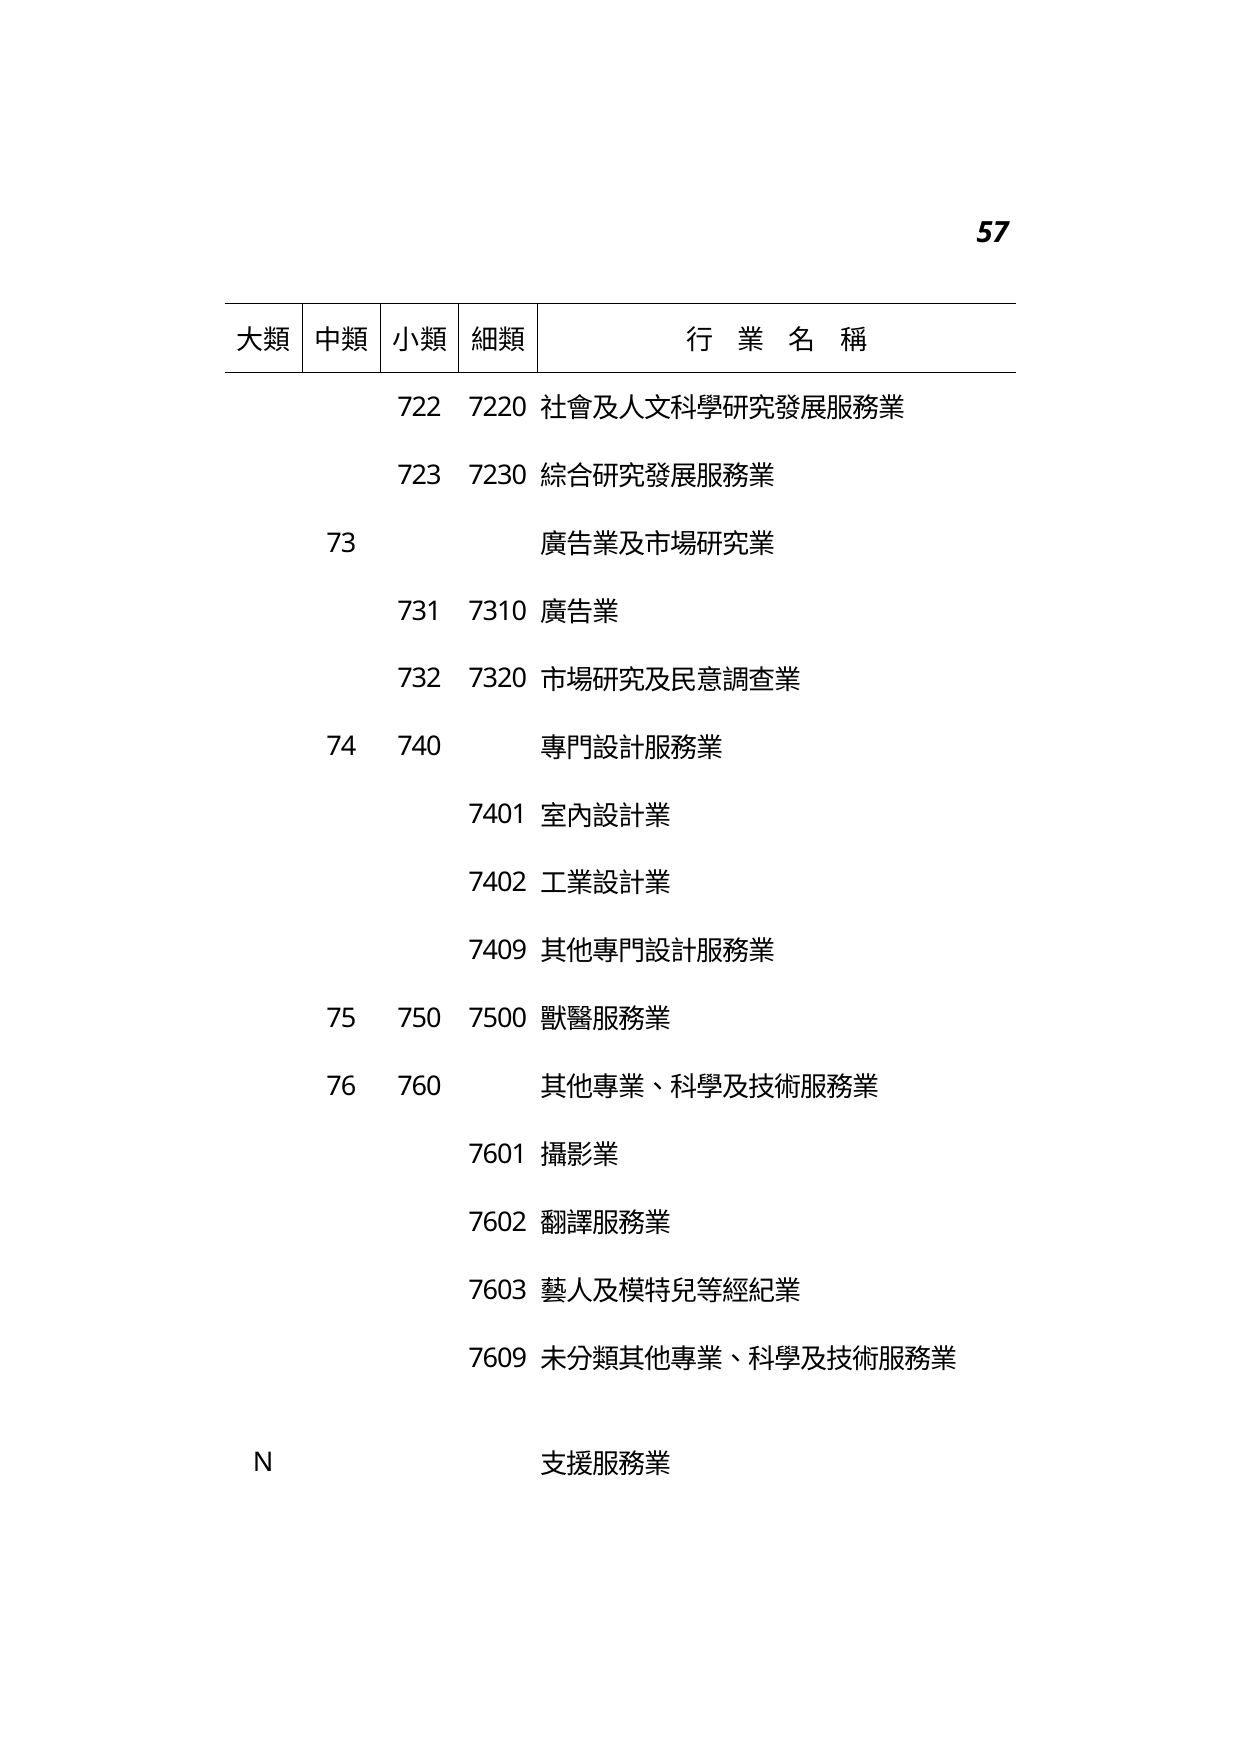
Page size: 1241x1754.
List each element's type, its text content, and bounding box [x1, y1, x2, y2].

table_cell [537, 1391, 1016, 1427]
table_cell 74 [303, 711, 381, 779]
table_cell 760 [381, 1051, 459, 1119]
table_cell 75 [303, 983, 381, 1051]
table_cell 7230 [459, 440, 537, 508]
table_cell [303, 1391, 381, 1427]
table_cell [303, 1255, 381, 1323]
table_cell [381, 1323, 459, 1391]
table_header 行 業 名 稱 [538, 304, 1016, 372]
table_cell [225, 644, 303, 711]
table_cell 攝影業 [537, 1119, 1016, 1187]
table_cell [225, 779, 303, 847]
table_cell [225, 915, 303, 983]
table_cell 支援服務業 [537, 1428, 1016, 1495]
table_cell 73 [303, 508, 381, 576]
table_cell [303, 576, 381, 643]
table_cell 未分類其他專業、科學及技術服務業 [537, 1323, 1016, 1391]
table_cell [225, 1255, 303, 1323]
table_cell [381, 1119, 459, 1187]
table_cell [303, 644, 381, 711]
table_cell [225, 1187, 303, 1255]
table_cell [459, 711, 537, 779]
table_cell [303, 1187, 381, 1255]
table_cell [225, 711, 303, 779]
table_cell 7603 [459, 1255, 537, 1323]
table_cell 藝人及模特兒等經紀業 [537, 1255, 1016, 1323]
table_cell [225, 1323, 303, 1391]
table_cell [381, 1187, 459, 1255]
table_cell 7310 [459, 576, 537, 643]
table_cell 7409 [459, 915, 537, 983]
table_header 中類 [303, 304, 380, 372]
table_cell [225, 508, 303, 576]
table_cell [303, 373, 381, 440]
table_cell [225, 847, 303, 915]
table_cell [459, 1391, 537, 1427]
table_header 小類 [381, 304, 458, 372]
table_cell 7601 [459, 1119, 537, 1187]
table_cell [459, 1051, 537, 1119]
table_cell [381, 1428, 459, 1495]
table_cell 市場研究及民意調查業 [537, 644, 1016, 711]
table_cell 731 [381, 576, 459, 643]
table_header 大類 [225, 304, 302, 372]
table_cell 76 [303, 1051, 381, 1119]
table_cell [225, 1051, 303, 1119]
table_cell 獸醫服務業 [537, 983, 1016, 1051]
table_cell [303, 1428, 381, 1495]
table_cell [459, 1428, 537, 1495]
table_cell 翻譯服務業 [537, 1187, 1016, 1255]
table_cell [381, 915, 459, 983]
table_cell 工業設計業 [537, 847, 1016, 915]
table_cell 723 [381, 440, 459, 508]
table_cell 專門設計服務業 [537, 711, 1016, 779]
table_cell [225, 1119, 303, 1187]
table_cell 732 [381, 644, 459, 711]
table_cell 7220 [459, 373, 537, 440]
table_cell 750 [381, 983, 459, 1051]
table_cell [381, 508, 459, 576]
table_cell [303, 1119, 381, 1187]
table_cell 722 [381, 373, 459, 440]
table_cell 社會及人文科學研究發展服務業 [537, 373, 1016, 440]
table_cell 7602 [459, 1187, 537, 1255]
table_cell 綜合研究發展服務業 [537, 440, 1016, 508]
table_cell [225, 440, 303, 508]
table_cell 廣告業及市場研究業 [537, 508, 1016, 576]
table_cell 其他專門設計服務業 [537, 915, 1016, 983]
table_cell [225, 1391, 303, 1427]
table_cell [225, 576, 303, 643]
table_cell 7320 [459, 644, 537, 711]
table_cell 7500 [459, 983, 537, 1051]
table_cell [381, 779, 459, 847]
table_cell 7609 [459, 1323, 537, 1391]
table_cell [459, 508, 537, 576]
table_cell 室內設計業 [537, 779, 1016, 847]
table_cell [303, 915, 381, 983]
table_cell 7402 [459, 847, 537, 915]
table_header 細類 [459, 304, 537, 372]
table_cell [381, 847, 459, 915]
table_cell 7401 [459, 779, 537, 847]
table_cell [303, 779, 381, 847]
table_cell [225, 373, 303, 440]
table_cell [303, 1323, 381, 1391]
table_cell [303, 847, 381, 915]
table_cell [303, 440, 381, 508]
table_cell 740 [381, 711, 459, 779]
table_cell [381, 1391, 459, 1427]
table_cell N [225, 1428, 303, 1495]
table_cell [381, 1255, 459, 1323]
table_cell 廣告業 [537, 576, 1016, 643]
table_cell 其他專業、科學及技術服務業 [537, 1051, 1016, 1119]
table_cell [225, 983, 303, 1051]
